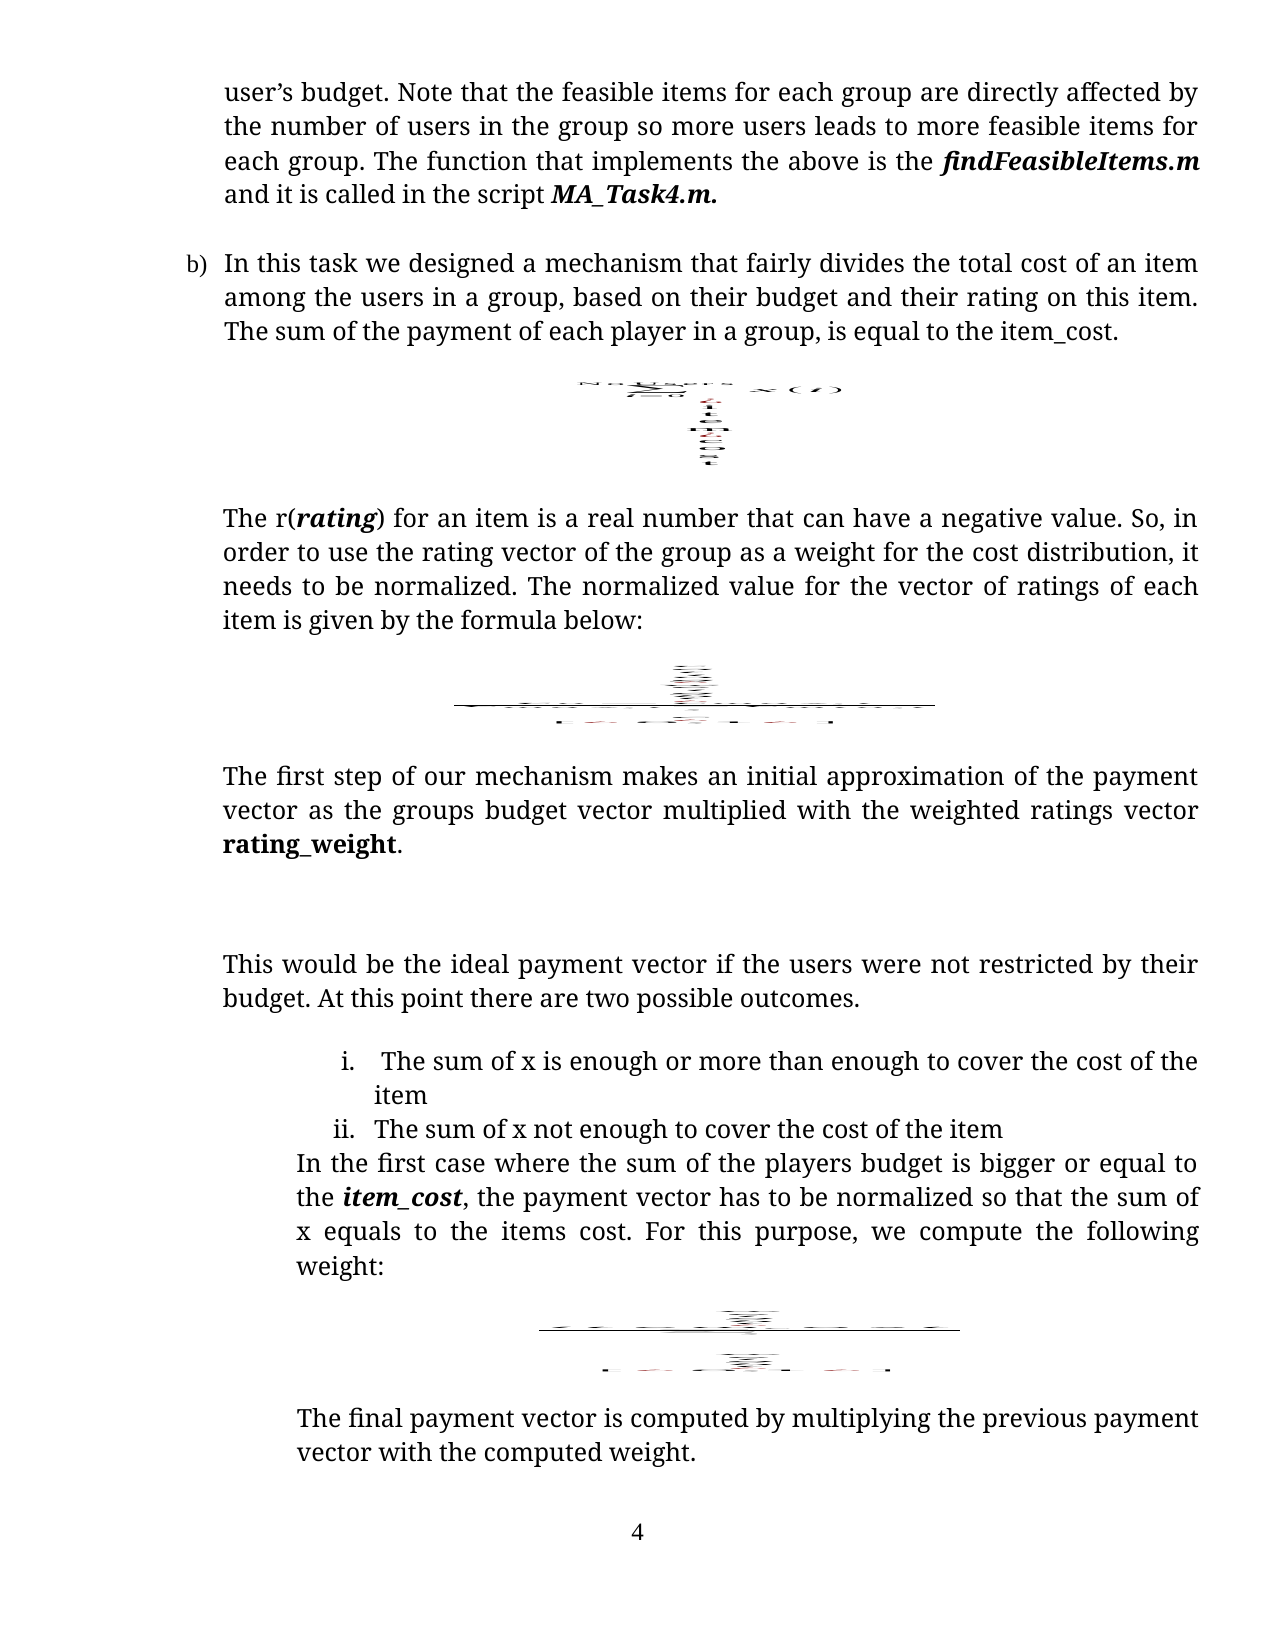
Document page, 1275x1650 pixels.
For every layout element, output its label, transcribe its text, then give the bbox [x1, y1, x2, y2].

text The r(rating) for an item is a real number that can have a negative value. So, in order to use the rating vector of the group as a weight for the cost distribution, it needs to be normalized. The normalized value for the vector of ratings of each item is given by the formula below: [223, 501, 1200, 637]
list In this task we designed a mechanism that fairly divides the total cost of an item among the users in a group, based on their budget and their rating on this item. The sum of the payment of each player in a group, is equal to the item_cost. [186, 245, 1200, 347]
list The sum of x is enough or more than enough to cover the cost of the item [355, 1044, 1200, 1112]
list user’s budget. Note that the feasible items for each group are directly affected by the number of users in the group so more users leads to more feasible items for each group. The function that implements the above is the findFeasibleItems.m and it is called in the script MA_Task4.m. [186, 75, 1200, 211]
list The sum of x not enough to cover the cost of the item [355, 1112, 1200, 1146]
text The final payment vector is computed by multiplying the previous payment vector with the computed weight. [297, 1401, 1200, 1469]
text In the first case where the sum of the players budget is bigger or equal to the item_cost, the payment vector has to be normalized so that the sum of x equals to the items cost. For this purpose, we compute the following weight: [296, 1146, 1200, 1282]
text The first step of our mechanism makes an initial approximation of the payment vector as the groups budget vector multiplied with the weighted ratings vector rating_weight. [223, 758, 1200, 861]
text This would be the ideal payment vector if the users were not restricted by their budget. At this point there are two possible outcomes. [223, 947, 1200, 1015]
